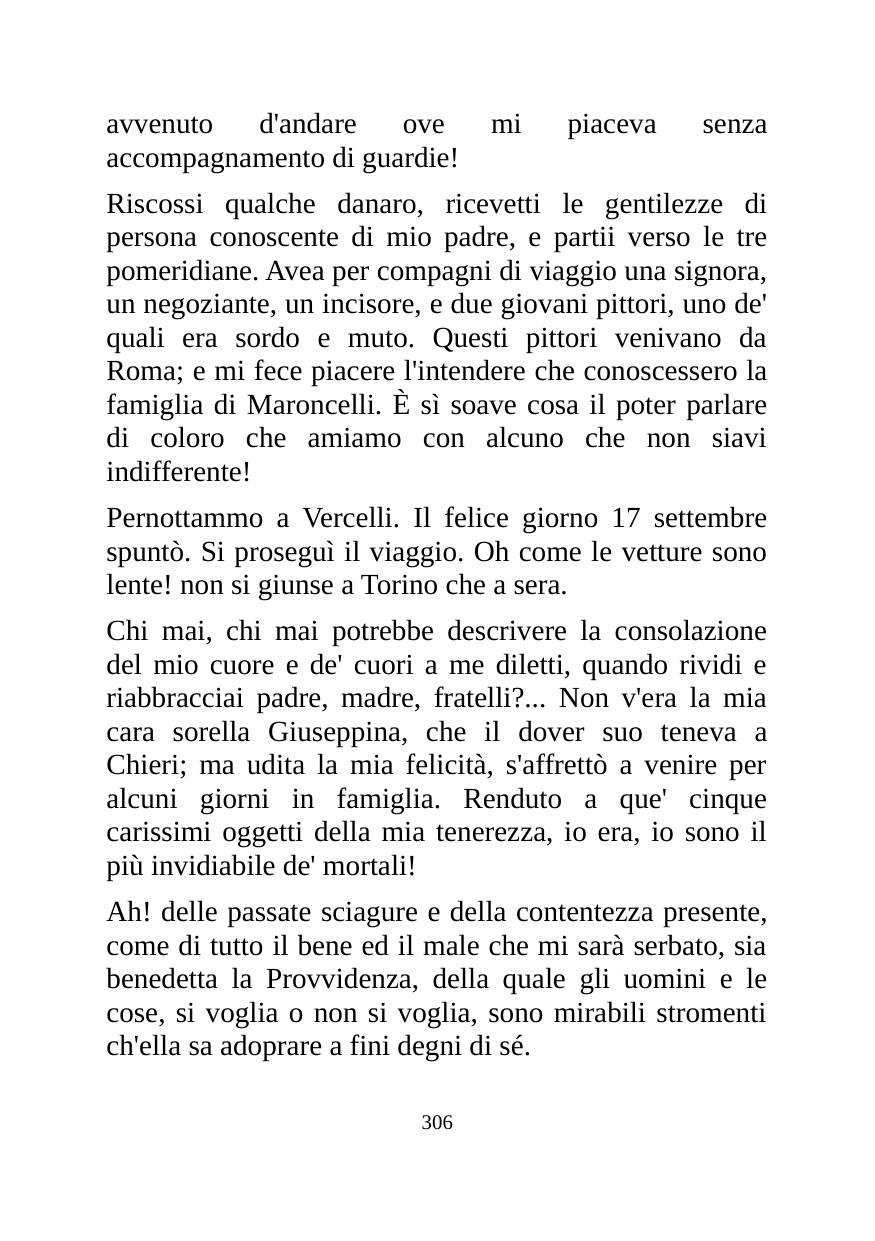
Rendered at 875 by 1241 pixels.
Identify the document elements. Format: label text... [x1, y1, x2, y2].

text Chi mai, chi mai potrebbe descrivere la consolazione del mio cuore e de' cuori a me diletti, quando rividi e riabbracciai padre, madre, fratelli?... Non v'era la mia cara sorella Giuseppina, che il dover suo teneva a Chieri; ma udita la mia felicità, s'affrettò a venire per alcuni giorni in famiglia. Renduto a que' cinque carissimi oggetti della mia tenerezza, io era, io sono il più invidiabile de' mortali! [106, 613, 768, 882]
text Pernottammo a Vercelli. Il felice giorno 17 settembre spuntò. Si proseguì il viaggio. Oh come le vetture sono lente! non si giunse a Torino che a sera. [106, 500, 768, 601]
text avvenuto d'andare ove mi piaceva senza accompagnamento di guardie! [106, 106, 768, 173]
text Ah! delle passate sciagure e della contentezza presente, come di tutto il bene ed il male che mi sarà serbato, sia benedetta la Provvidenza, della quale gli uomini e le cose, si voglia o non si voglia, sono mirabili stromenti ch'ella sa adoprare a fini degni di sé. [106, 894, 768, 1062]
text Riscossi qualche danaro, ricevetti le gentilezze di persona conoscente di mio padre, e partii verso le tre pomeridiane. Avea per compagni di viaggio una signora, un negoziante, un incisore, e due giovani pittori, uno de' quali era sordo e muto. Questi pittori venivano da Roma; e mi fece piacere l'intendere che conoscessero la famiglia di Maroncelli. È sì soave cosa il poter parlare di coloro che amiamo con alcuno che non siavi indifferente! [106, 186, 768, 488]
